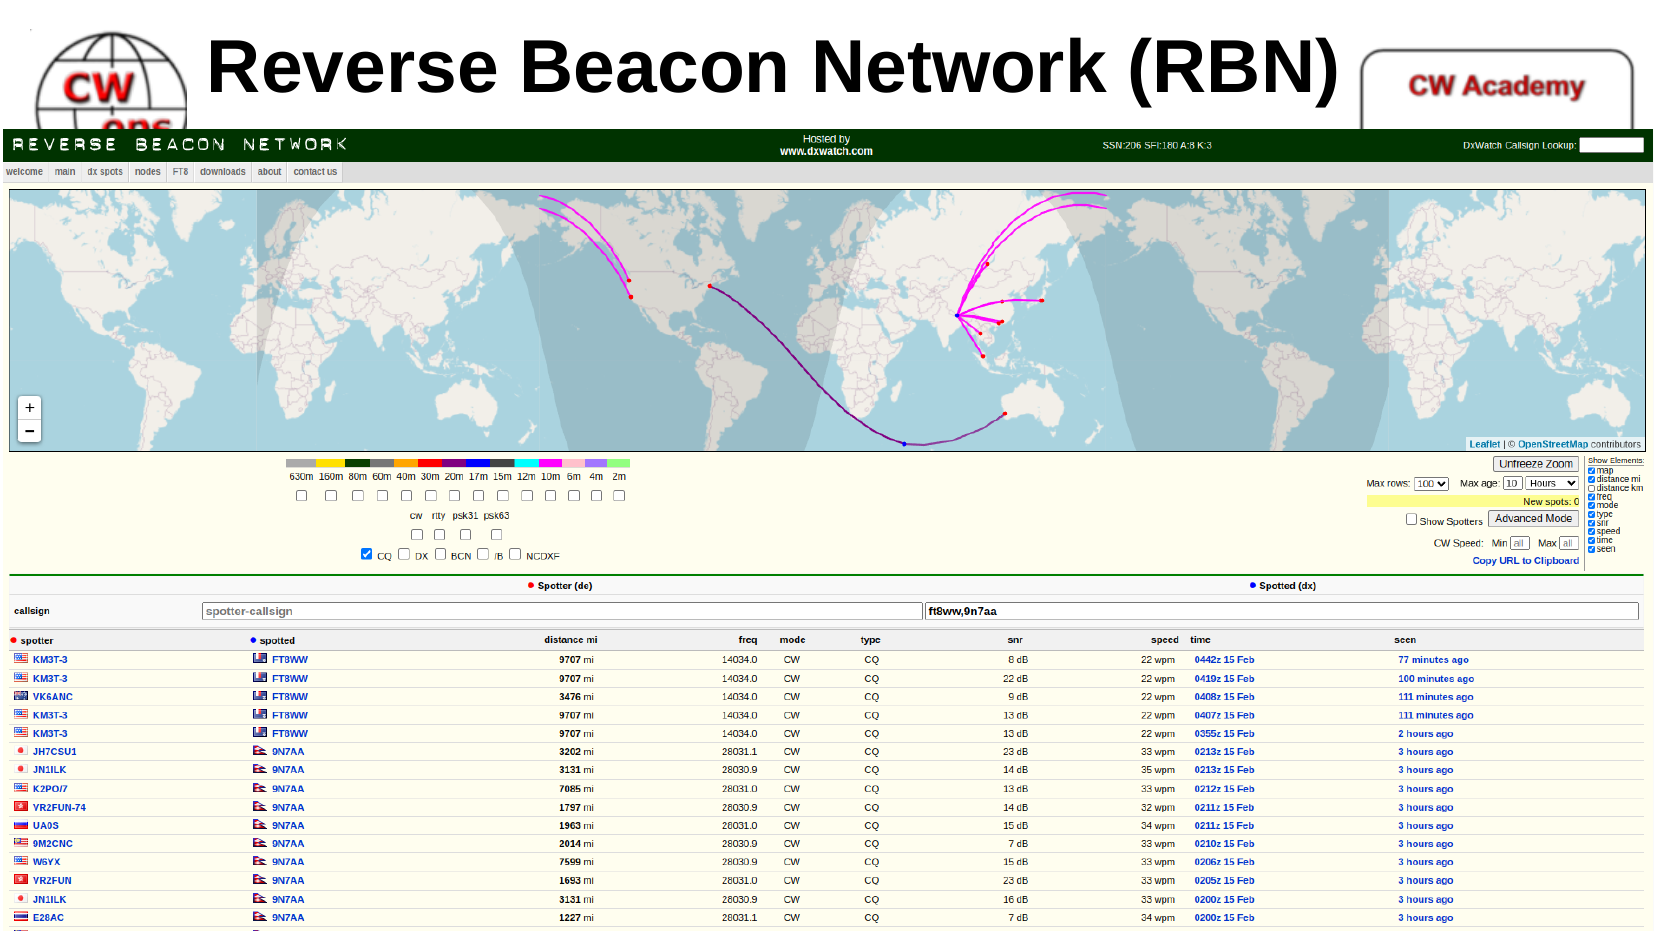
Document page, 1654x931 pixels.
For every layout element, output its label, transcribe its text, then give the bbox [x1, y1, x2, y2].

title Reverse Beacon Network (RBN) [30, 0, 1519, 129]
picture [3, 37, 1654, 931]
